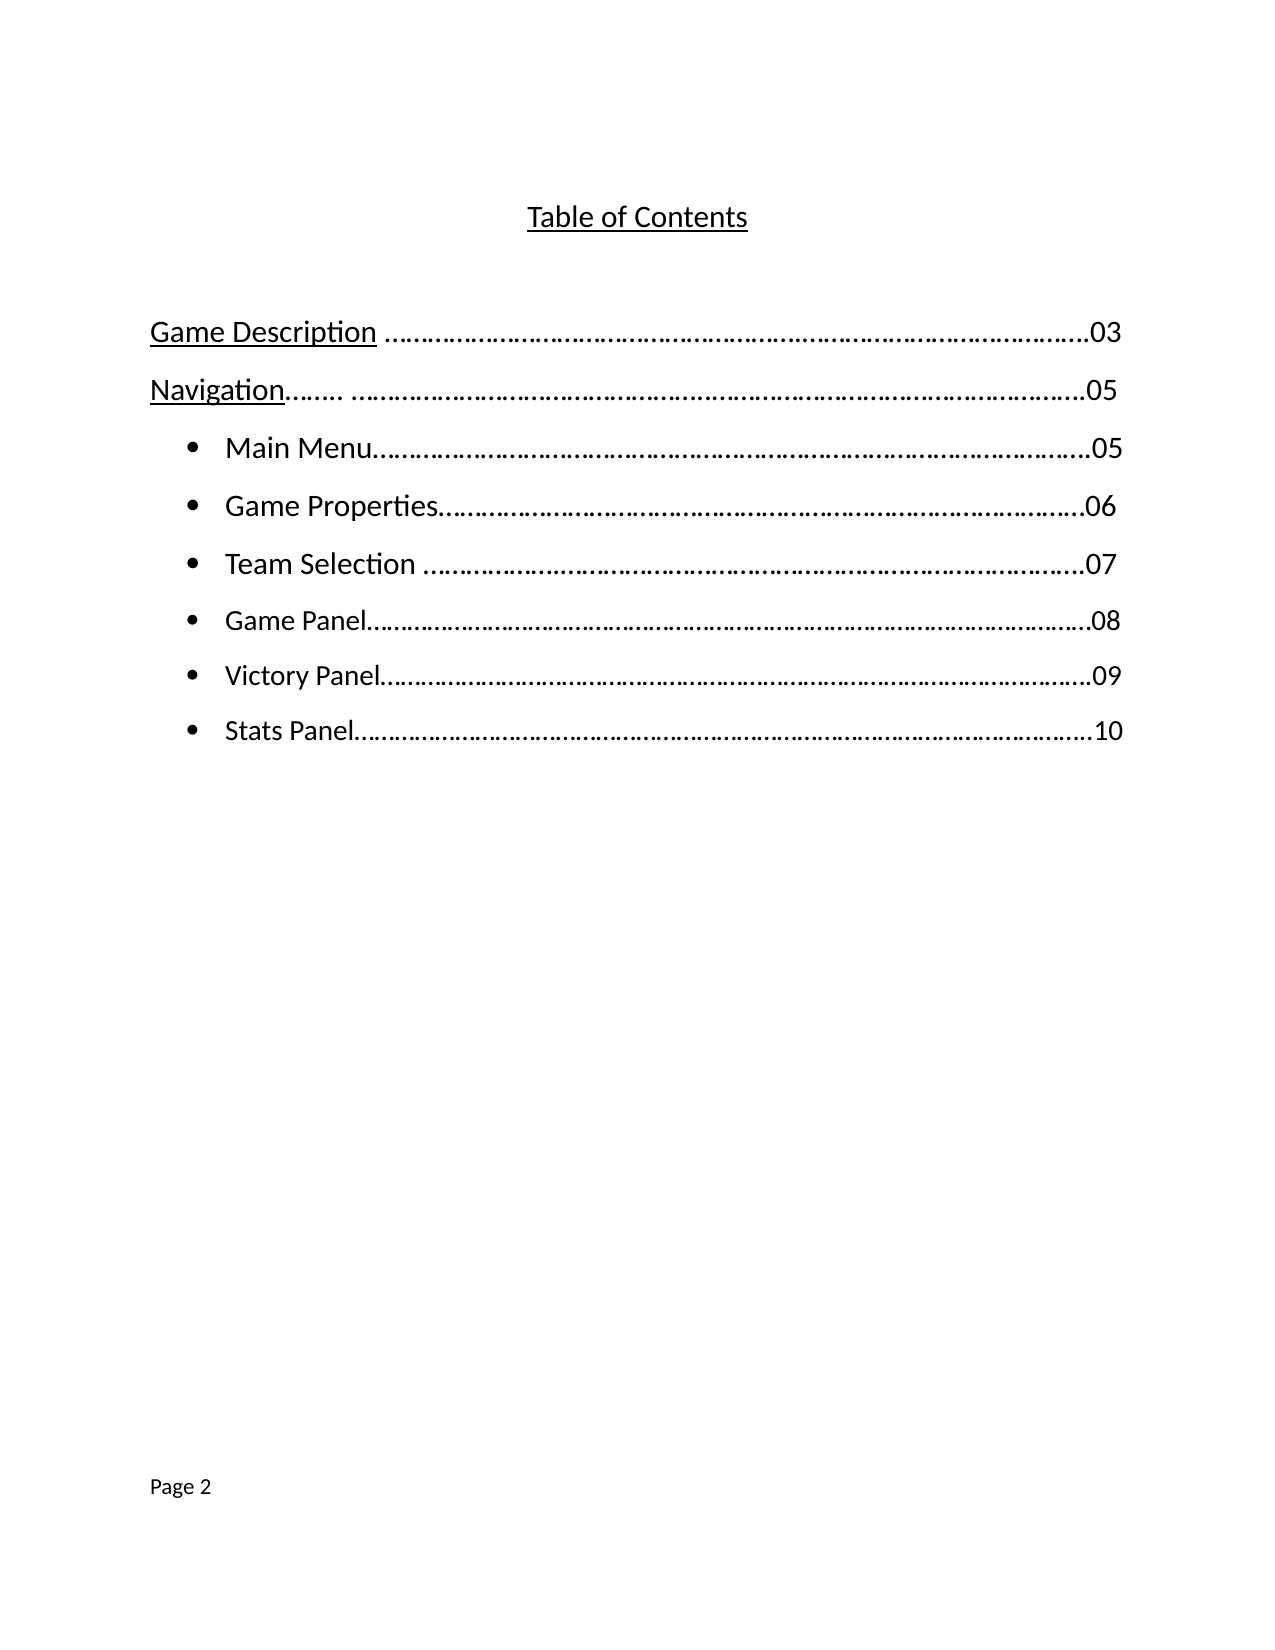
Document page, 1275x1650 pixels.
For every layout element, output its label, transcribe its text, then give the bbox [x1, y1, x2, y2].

list Game Properties………………………………………………………………………………06 [187, 486, 1125, 524]
text Game Description ………………………………………………….………………………………….03 [150, 312, 1125, 351]
list Main Menu……………………………………………………………………………………….05 [187, 428, 1125, 466]
list Stats Panel………………………………………………………………………………………………..10 [187, 712, 1125, 747]
list Game Panel………………………………………………………………………………………………08 [187, 602, 1125, 637]
text Navigation…….. …………………………………………..…………………………………………….05 [150, 370, 1125, 408]
list Team Selection ……………….……………………………………………………………….07 [187, 544, 1125, 582]
list Victory Panel…………………………………………………………………………………………….09 [187, 657, 1125, 692]
text Table of Contents [150, 197, 1125, 235]
